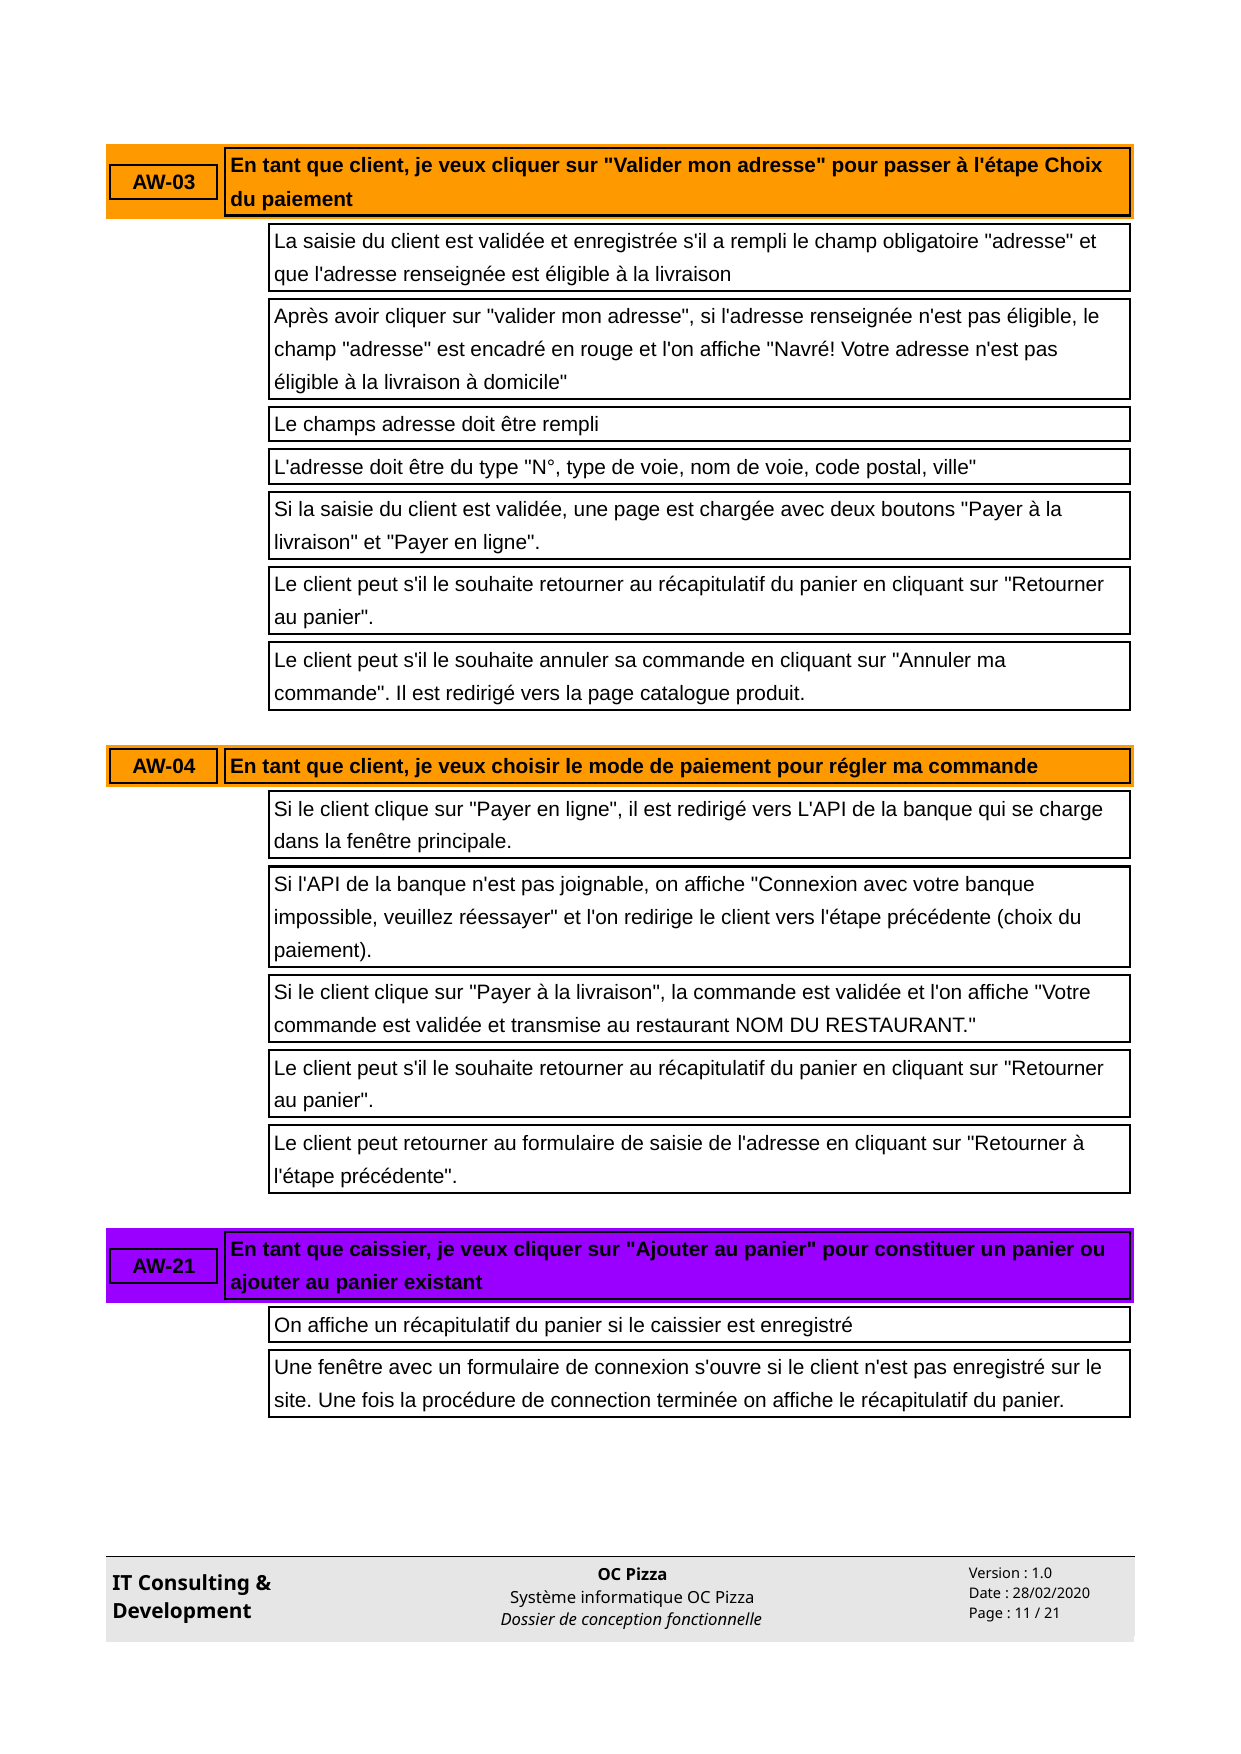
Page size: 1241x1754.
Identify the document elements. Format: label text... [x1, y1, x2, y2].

table_cell [106, 1303, 221, 1421]
table_cell [221, 445, 265, 488]
table_cell [221, 295, 265, 403]
table_cell [221, 220, 265, 295]
table_cell Le client peut s'il le souhaite retourner au récapitulatif du panier en cliquant sur "Retourner au panier". [265, 563, 1134, 638]
table_cell [221, 1046, 264, 1121]
table_cell [221, 1121, 264, 1197]
table_cell [221, 1303, 265, 1346]
table_cell Le client peut retourner au formulaire de saisie de l'adresse en cliquant sur "Retourner à l'étape précédente". [265, 1121, 1134, 1197]
table_cell Le champs adresse doit être rempli [265, 403, 1134, 445]
table_cell On affiche un récapitulatif du panier si le caissier est enregistré [265, 1303, 1134, 1346]
table_cell Le client peut s'il le souhaite annuler sa commande en cliquant sur "Annuler ma commande". Il est redirigé vers la page catalogue produit. [265, 638, 1134, 714]
table_header En tant que caissier, je veux cliquer sur "Ajouter au panier" pour constituer un panier ou ajouter au panier existant [221, 1228, 1134, 1303]
table_cell [221, 971, 264, 1046]
table_cell L'adresse doit être du type "N°, type de voie, nom de voie, code postal, ville" [265, 445, 1134, 488]
table_cell Si le client clique sur "Payer en ligne", il est redirigé vers L'API de la banque qui se charge dans la fenêtre principale. [265, 787, 1134, 862]
table_header En tant que client, je veux choisir le mode de paiement pour régler ma commande [221, 745, 1134, 787]
table_cell Après avoir cliquer sur "valider mon adresse", si l'adresse renseignée n'est pas éligible, le champ "adresse" est encadré en rouge et l'on affiche "Navré! Votre adresse n'est pas éligible à la livraison à domicile" [265, 295, 1134, 403]
table_cell La saisie du client est validée et enregistrée s'il a rempli le champ obligatoire "adresse" et que l'adresse renseignée est éligible à la livraison [265, 220, 1134, 295]
table_header AW-03 [106, 144, 221, 219]
table_cell [106, 787, 221, 1197]
table_cell [221, 638, 265, 714]
table_cell [221, 488, 265, 563]
table_cell [221, 863, 264, 971]
table_header En tant que client, je veux cliquer sur "Valider mon adresse" pour passer à l'étape Choix du paiement [221, 144, 1134, 219]
table_header AW-21 [106, 1228, 221, 1303]
table_cell Si le client clique sur "Payer à la livraison", la commande est validée et l'on affiche "Votre commande est validée et transmise au restaurant NOM DU RESTAURANT." [265, 971, 1134, 1046]
table_header AW-04 [106, 745, 221, 787]
table_cell [221, 563, 265, 638]
table_cell Si la saisie du client est validée, une page est chargée avec deux boutons "Payer à la livraison" et "Payer en ligne". [265, 488, 1134, 563]
table_cell [221, 1346, 265, 1421]
table_cell [106, 220, 221, 714]
table_cell [221, 787, 264, 862]
table_cell Si l'API de la banque n'est pas joignable, on affiche "Connexion avec votre banque impossible, veuillez réessayer" et l'on redirige le client vers l'étape précédente (choix du paiement). [265, 863, 1134, 971]
table_cell Le client peut s'il le souhaite retourner au récapitulatif du panier en cliquant sur "Retourner au panier". [265, 1046, 1134, 1121]
table_cell [221, 403, 265, 445]
table_cell Une fenêtre avec un formulaire de connexion s'ouvre si le client n'est pas enregistré sur le site. Une fois la procédure de connection terminée on affiche le récapitulatif du panier. [265, 1346, 1134, 1421]
